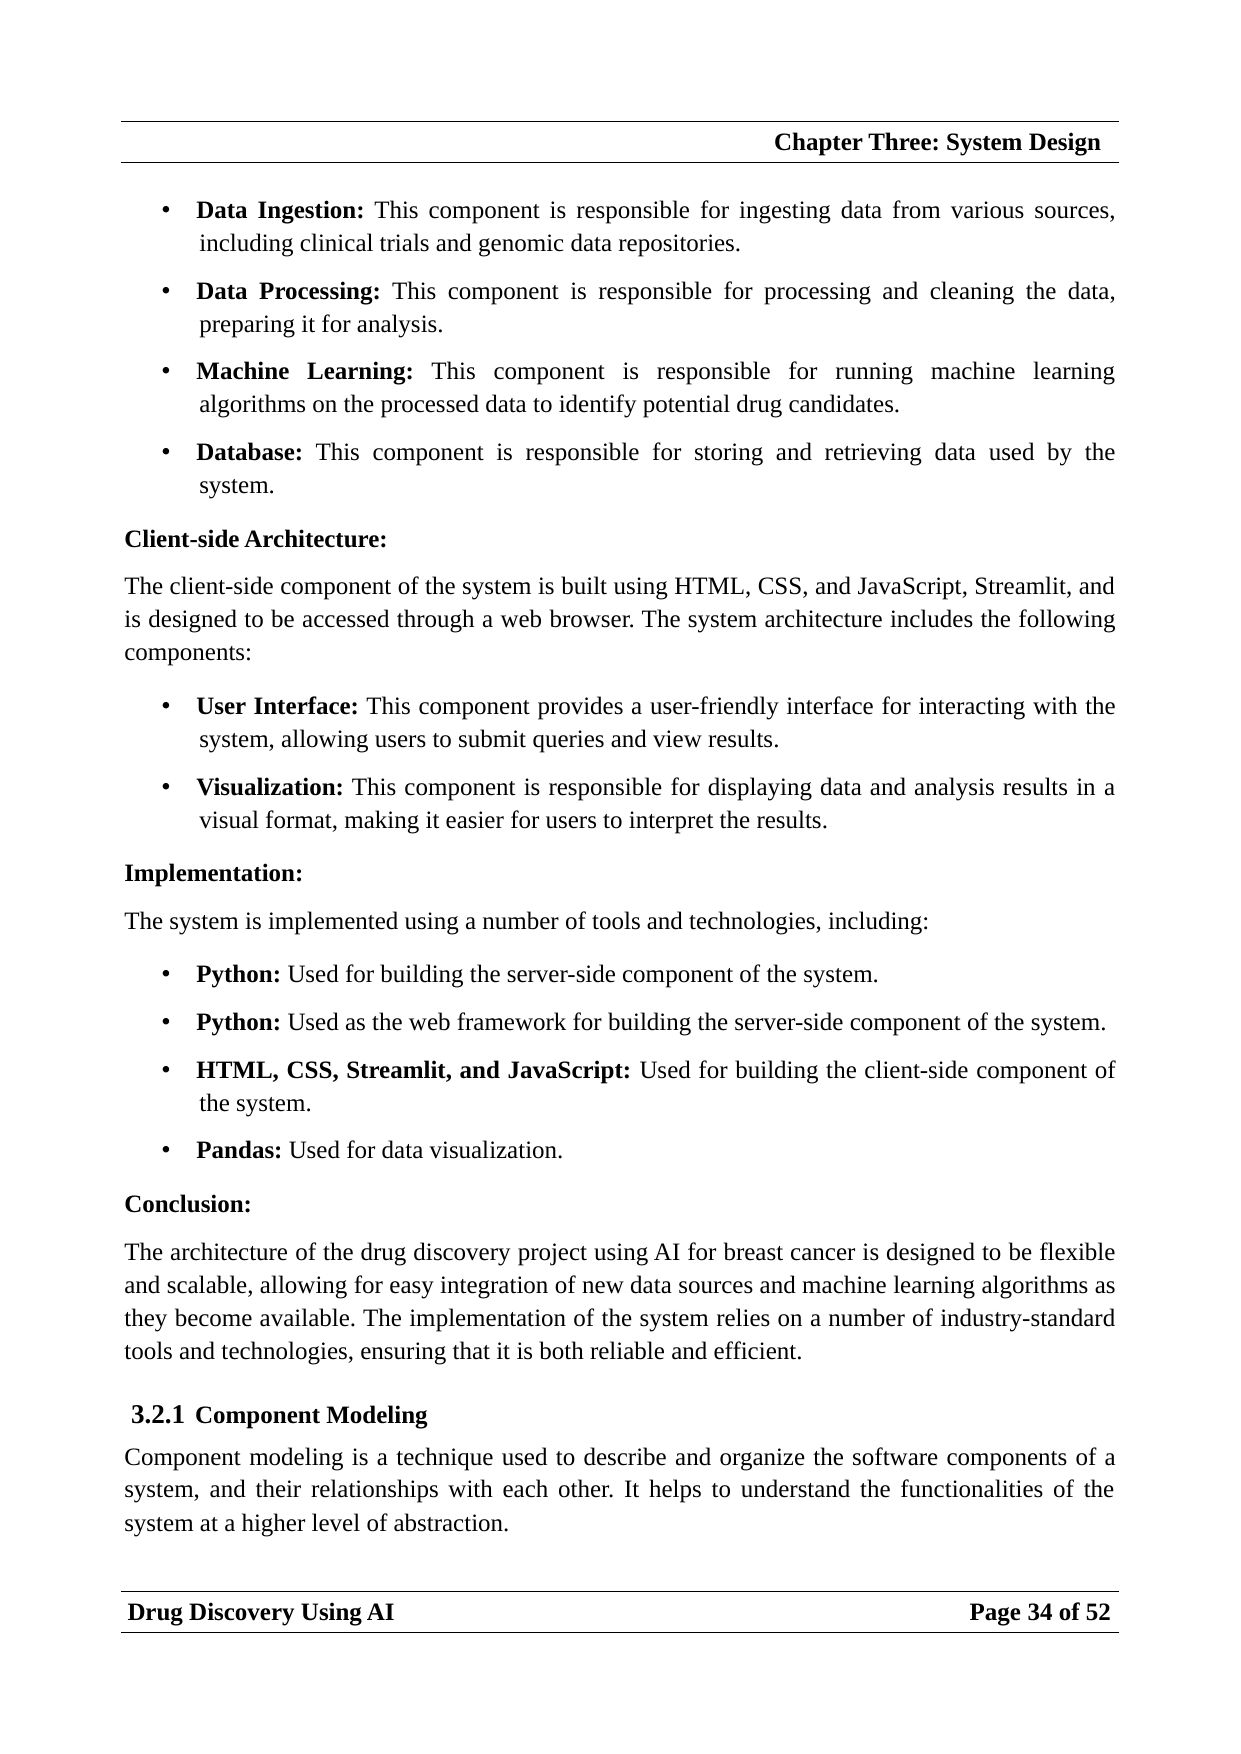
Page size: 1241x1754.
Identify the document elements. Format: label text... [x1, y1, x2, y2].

text The system is implemented using a number of tools and technologies, including: [121, 903, 1119, 938]
list Data Ingestion: This component is responsible for ingesting data from various sources, including clinical trials and genomic data repositories. [159, 192, 1119, 257]
text Implementation: [121, 855, 1119, 887]
list Data Processing: This component is responsible for processing and cleaning the data, preparing it for analysis. [159, 273, 1119, 338]
text Client-side Architecture: [121, 521, 1119, 552]
list Python: Used as the web framework for building the server-side component of the system. [159, 1004, 1119, 1036]
list User Interface: This component provides a user-friendly interface for interacting with the system, allowing users to submit queries and view results. [159, 688, 1119, 753]
list Pandas: Used for data visualization. [159, 1132, 1119, 1167]
list Machine Learning: This component is responsible for running machine learning algorithms on the processed data to identify potential drug candidates. [159, 353, 1119, 418]
list HTML, CSS, Streamlit, and JavaScript: Used for building the client-side component of the system. [159, 1052, 1119, 1117]
list Visualization: This component is responsible for displaying data and analysis results in a visual format, making it easier for users to interpret the results. [159, 769, 1119, 836]
text Component modeling is a technique used to describe and organize the software components of a system, and their relationships with each other. It helps to understand the functionalities of the system at a higher level of abstraction. [121, 1438, 1119, 1536]
subtitle Component Modeling [121, 1395, 1119, 1429]
text The architecture of the drug discovery project using AI for breast cancer is designed to be flexible and scalable, allowing for easy integration of new data sources and machine learning algorithms as they become available. The implementation of the system relies on a number of industry-standard tools and technologies, ensuring that it is both reliable and efficient. [121, 1234, 1119, 1364]
list Database: This component is responsible for storing and retrieving data used by the system. [159, 434, 1119, 502]
list Python: Used for building the server-side component of the system. [159, 957, 1119, 988]
text Conclusion: [121, 1186, 1119, 1218]
text The client-side component of the system is built using HTML, CSS, and JavaScript, Streamlit, and is designed to be accessed through a web browser. The system architecture includes the following components: [121, 568, 1119, 669]
